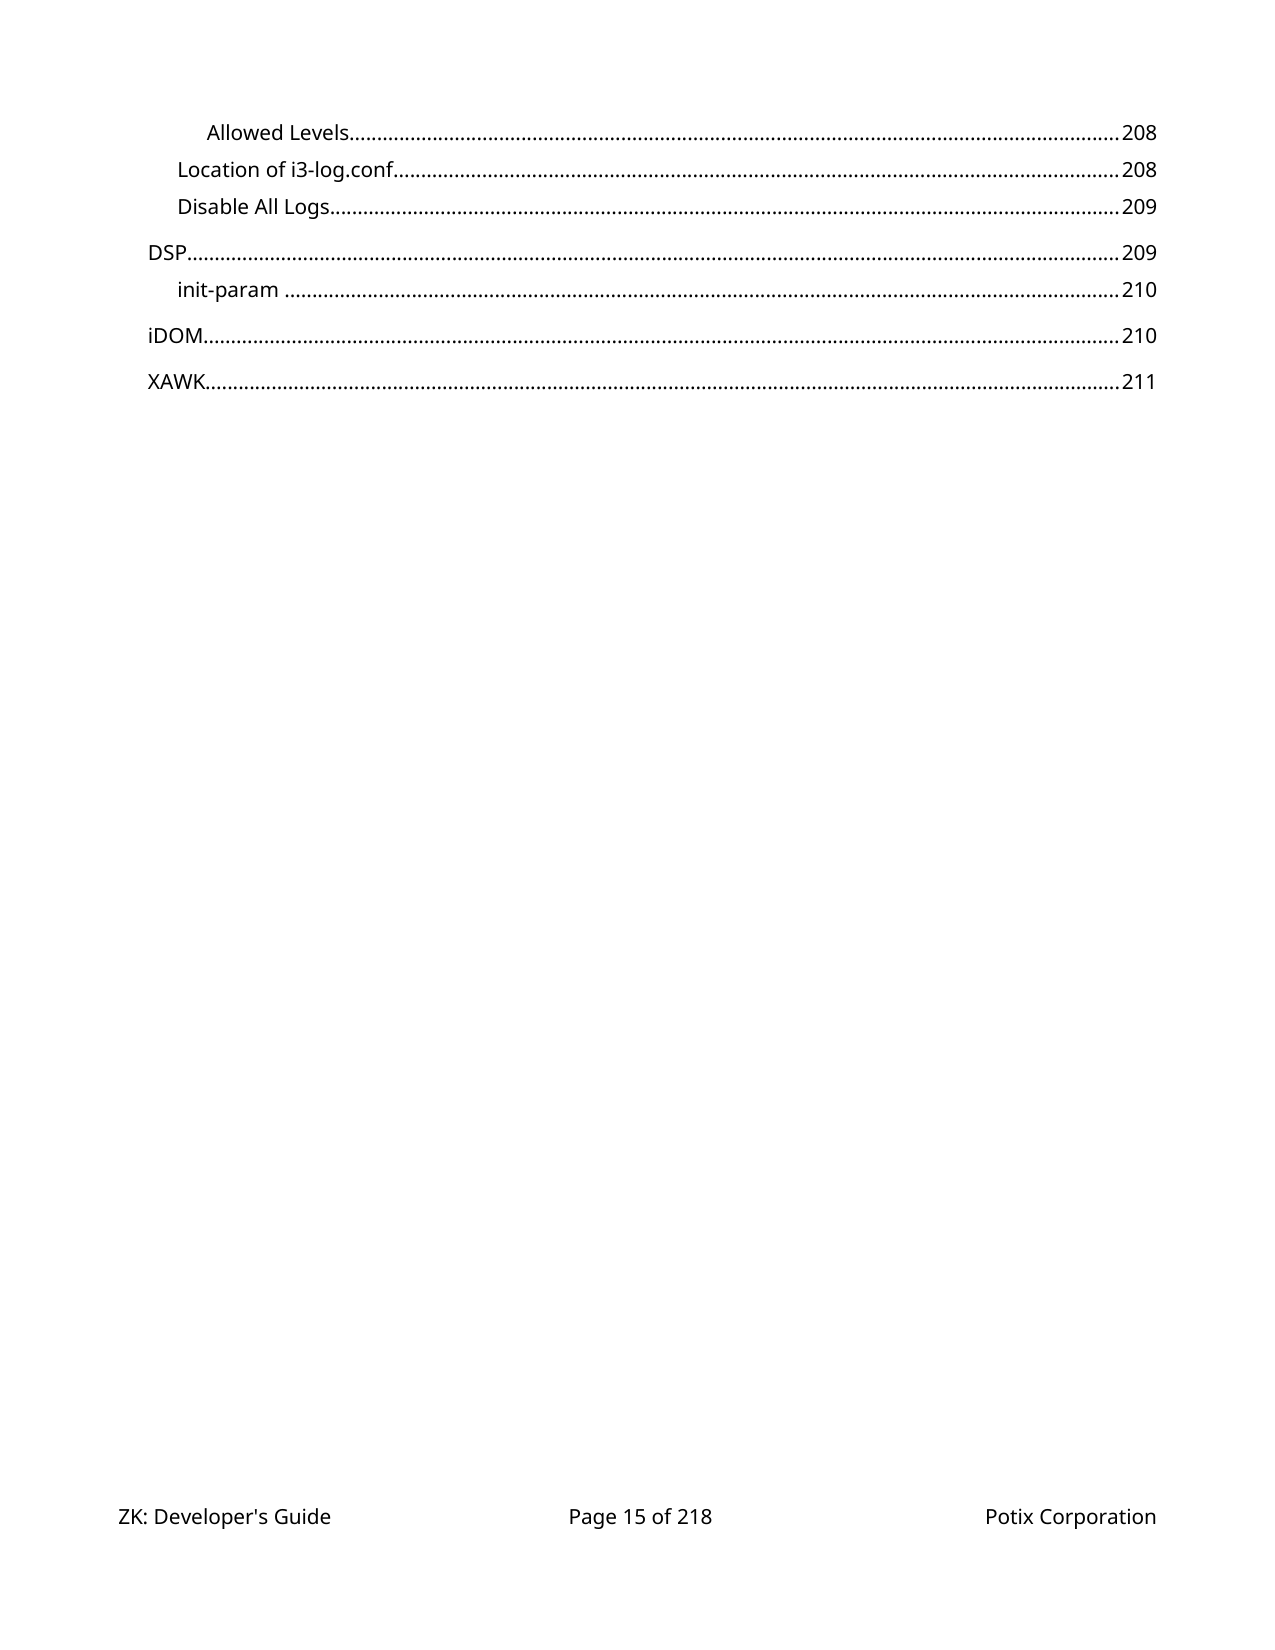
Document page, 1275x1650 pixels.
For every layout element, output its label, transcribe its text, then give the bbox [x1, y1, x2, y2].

text Allowed Levels 208 [207, 118, 1157, 146]
text init-param 210 [177, 275, 1157, 303]
text Disable All Logs 209 [177, 192, 1157, 221]
text iDOM 210 [148, 321, 1157, 349]
text XAWK 211 [148, 367, 1157, 395]
text DSP 209 [148, 238, 1157, 266]
text Location of i3-log.conf 208 [177, 155, 1157, 183]
